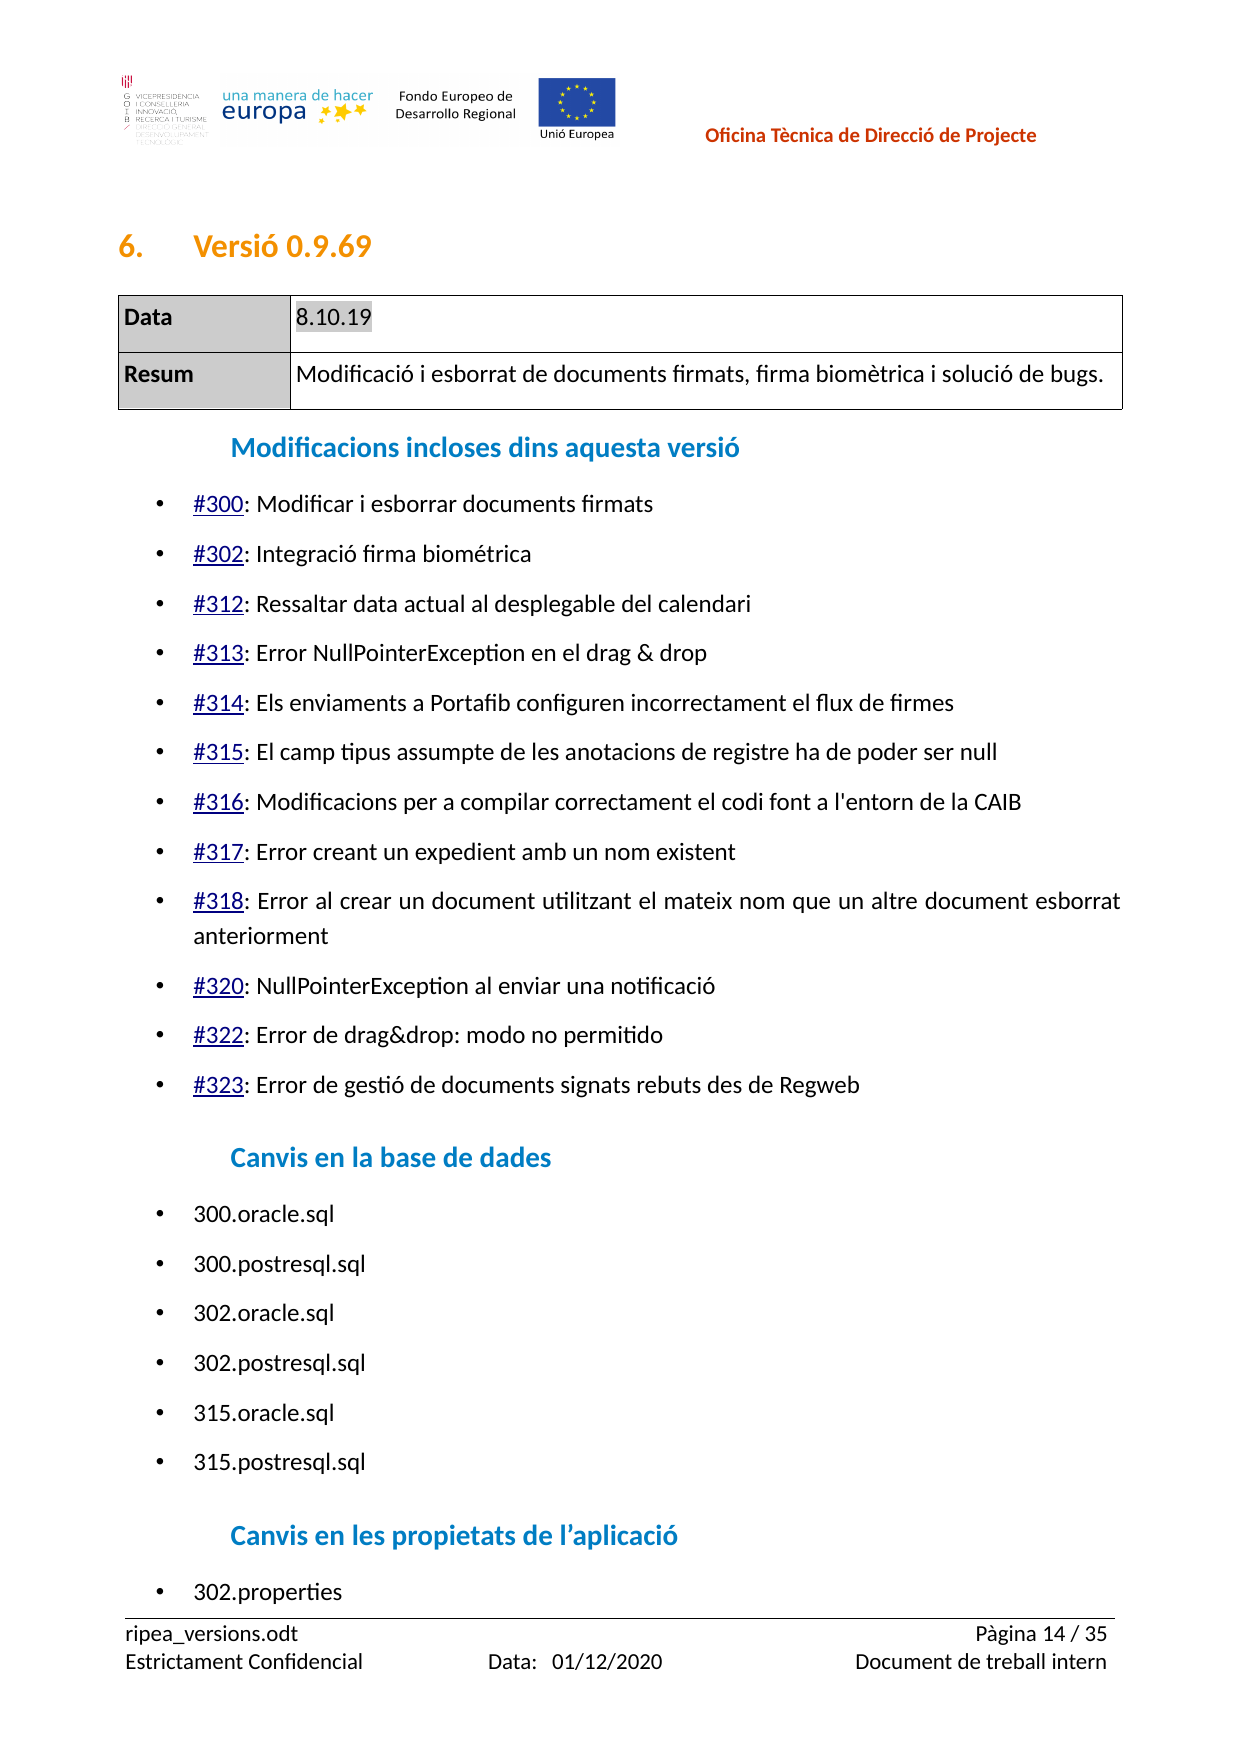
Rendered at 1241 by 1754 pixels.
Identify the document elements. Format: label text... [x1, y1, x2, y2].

list 302.postresql.sql [156, 1347, 1122, 1378]
list #317: Error creant un expedient amb un nom existent [156, 836, 1122, 866]
subtitle Versió 0.9.69 [118, 225, 1122, 266]
subtitle Canvis en la base de dades [153, 1139, 1122, 1175]
list #302: Integració firma biométrica [156, 538, 1122, 569]
list 315.postresql.sql [156, 1446, 1122, 1477]
list #323: Error de gestió de documents signats rebuts des de Regweb [156, 1069, 1122, 1099]
list #313: Error NullPointerException en el drag & drop [156, 637, 1122, 668]
subtitle Modificacions incloses dins aquesta versió [153, 429, 1122, 465]
list 300.postresql.sql [156, 1248, 1122, 1278]
list #300: Modificar i esborrar documents firmats [156, 488, 1122, 519]
table_header Data [119, 296, 290, 352]
list #322: Error de drag&drop: modo no permitido [156, 1019, 1122, 1050]
table_header 8.10.19 [291, 296, 1122, 352]
list #315: El camp tipus assumpte de les anotacions de registre ha de poder ser null [156, 736, 1122, 767]
list #320: NullPointerException al enviar una notificació [156, 970, 1122, 1000]
list #318: Error al crear un document utilitzant el mateix nom que un altre document esborrat anteriorment [156, 885, 1122, 951]
list #312: Ressaltar data actual al desplegable del calendari [156, 588, 1122, 618]
list 300.oracle.sql [156, 1198, 1122, 1229]
picture [118, 73, 213, 147]
list 302.properties [156, 1576, 1122, 1606]
table_cell Resum [119, 353, 290, 408]
table_cell Modificació i esborrat de documents firmats, firma biomètrica i solució de bugs. [291, 353, 1122, 408]
picture [219, 73, 621, 147]
list #314: Els enviaments a Portafib configuren incorrectament el flux de firmes [156, 687, 1122, 717]
subtitle Canvis en les propietats de l’aplicació [153, 1517, 1122, 1552]
list 302.oracle.sql [156, 1298, 1122, 1328]
list 315.oracle.sql [156, 1397, 1122, 1427]
list #316: Modificacions per a compilar correctament el codi font a l'entorn de la CAIB [156, 786, 1122, 817]
